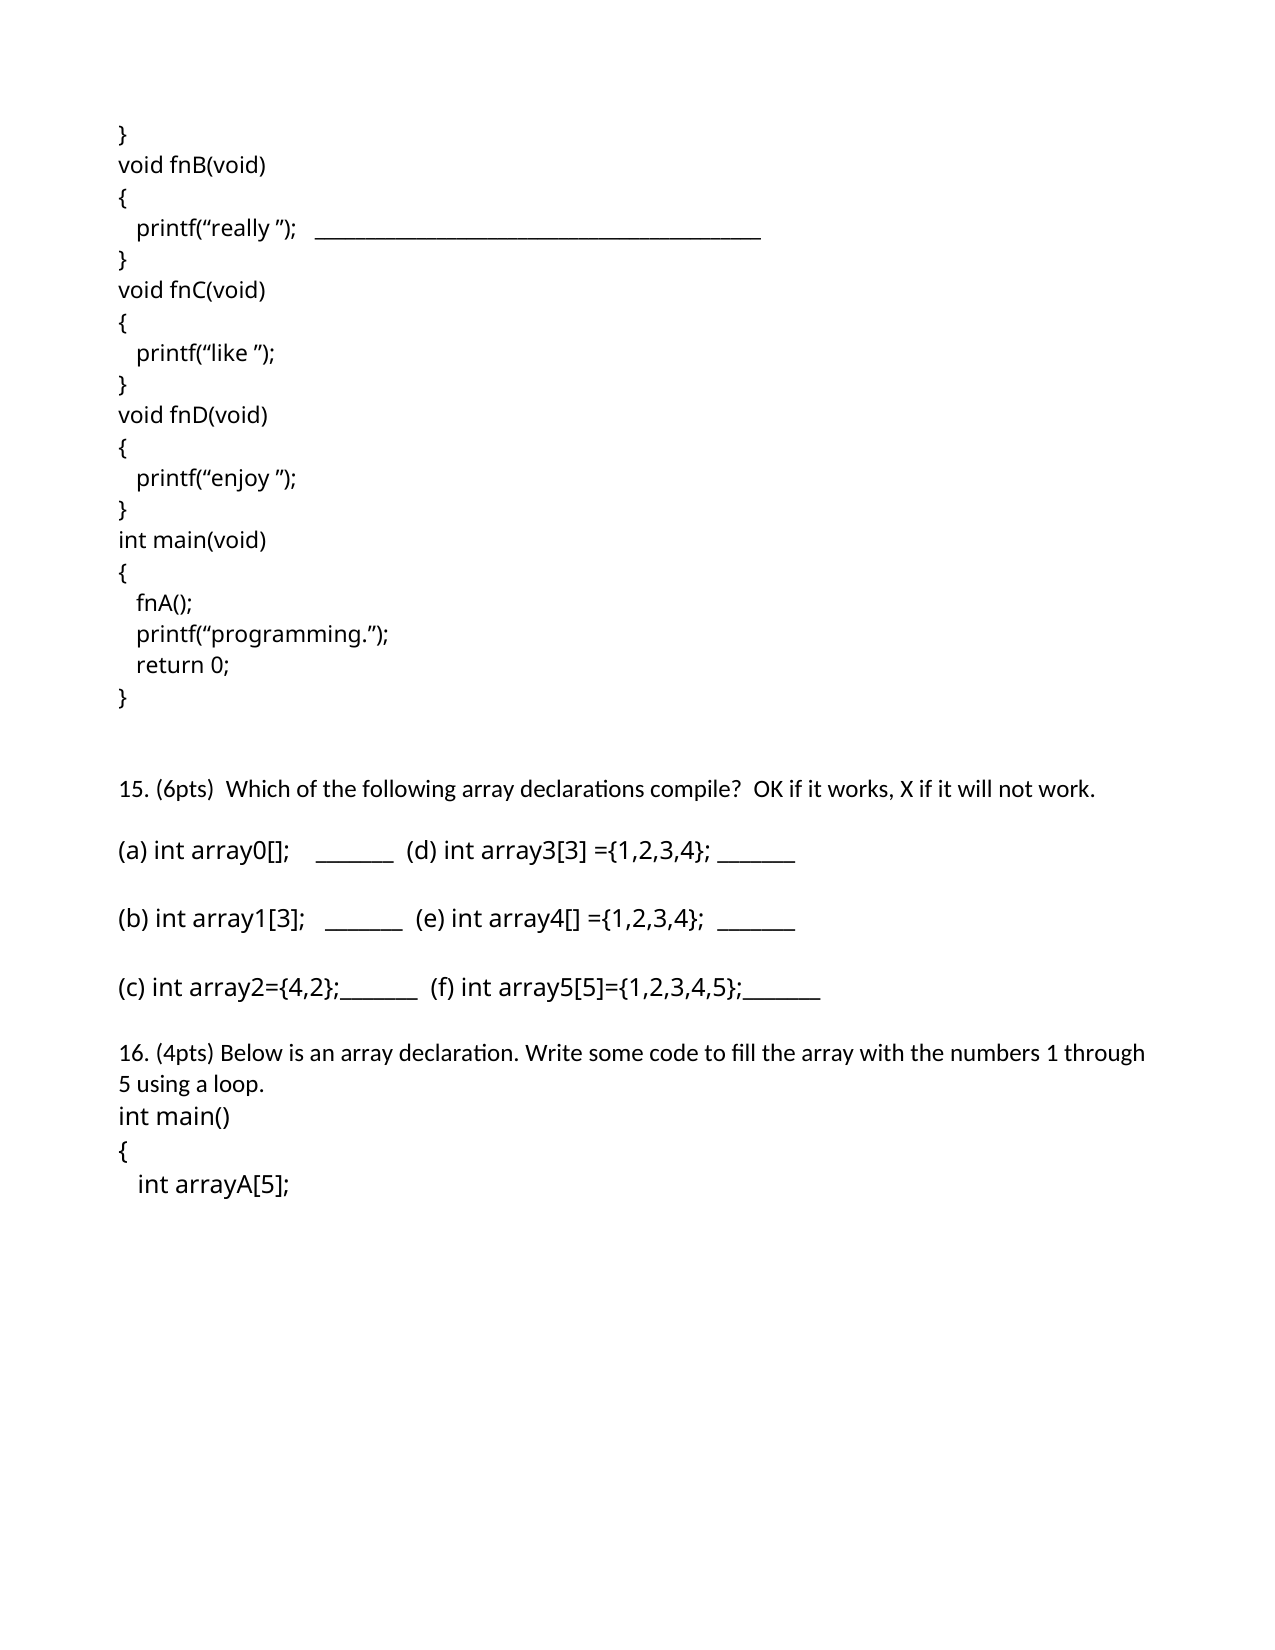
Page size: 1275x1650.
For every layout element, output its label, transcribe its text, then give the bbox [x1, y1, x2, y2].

text 15. (6pts) Which of the following array declarations compile? OK if it works, X if it will not work. [118, 774, 1157, 804]
text int main(void) [118, 524, 1157, 556]
text void fnC(void) [118, 274, 1157, 306]
text { [118, 431, 1157, 462]
text int main() [118, 1098, 1157, 1132]
text (c) int array2={4,2};_______ (f) int array5[5]={1,2,3,4,5};_______ [118, 969, 1157, 1003]
text printf(“really ”); ____________________________________________ [118, 212, 1157, 243]
text { [118, 1132, 1157, 1166]
text return 0; [118, 649, 1157, 681]
text (a) int array0[]; _______ (d) int array3[3] ={1,2,3,4}; _______ [118, 833, 1157, 867]
text { [118, 556, 1157, 587]
text { [118, 306, 1157, 337]
text } [118, 681, 1157, 712]
text } [118, 368, 1157, 399]
text (b) int array1[3]; _______ (e) int array4[] ={1,2,3,4}; _______ [118, 901, 1157, 935]
text printf(“like ”); [118, 337, 1157, 368]
text printf(“programming.”); [118, 618, 1157, 649]
text } [118, 493, 1157, 524]
text void fnB(void) [118, 149, 1157, 181]
text fnA(); [118, 587, 1157, 618]
text printf(“enjoy ”); [118, 462, 1157, 493]
text { [118, 181, 1157, 212]
text void fnD(void) [118, 399, 1157, 431]
text } [118, 118, 1157, 149]
text } [118, 243, 1157, 274]
text 16. (4pts) Below is an array declaration. Write some code to fill the array with the numbers 1 through 5 using a loop. [118, 1037, 1157, 1098]
text int arrayA[5]; [118, 1166, 1157, 1201]
